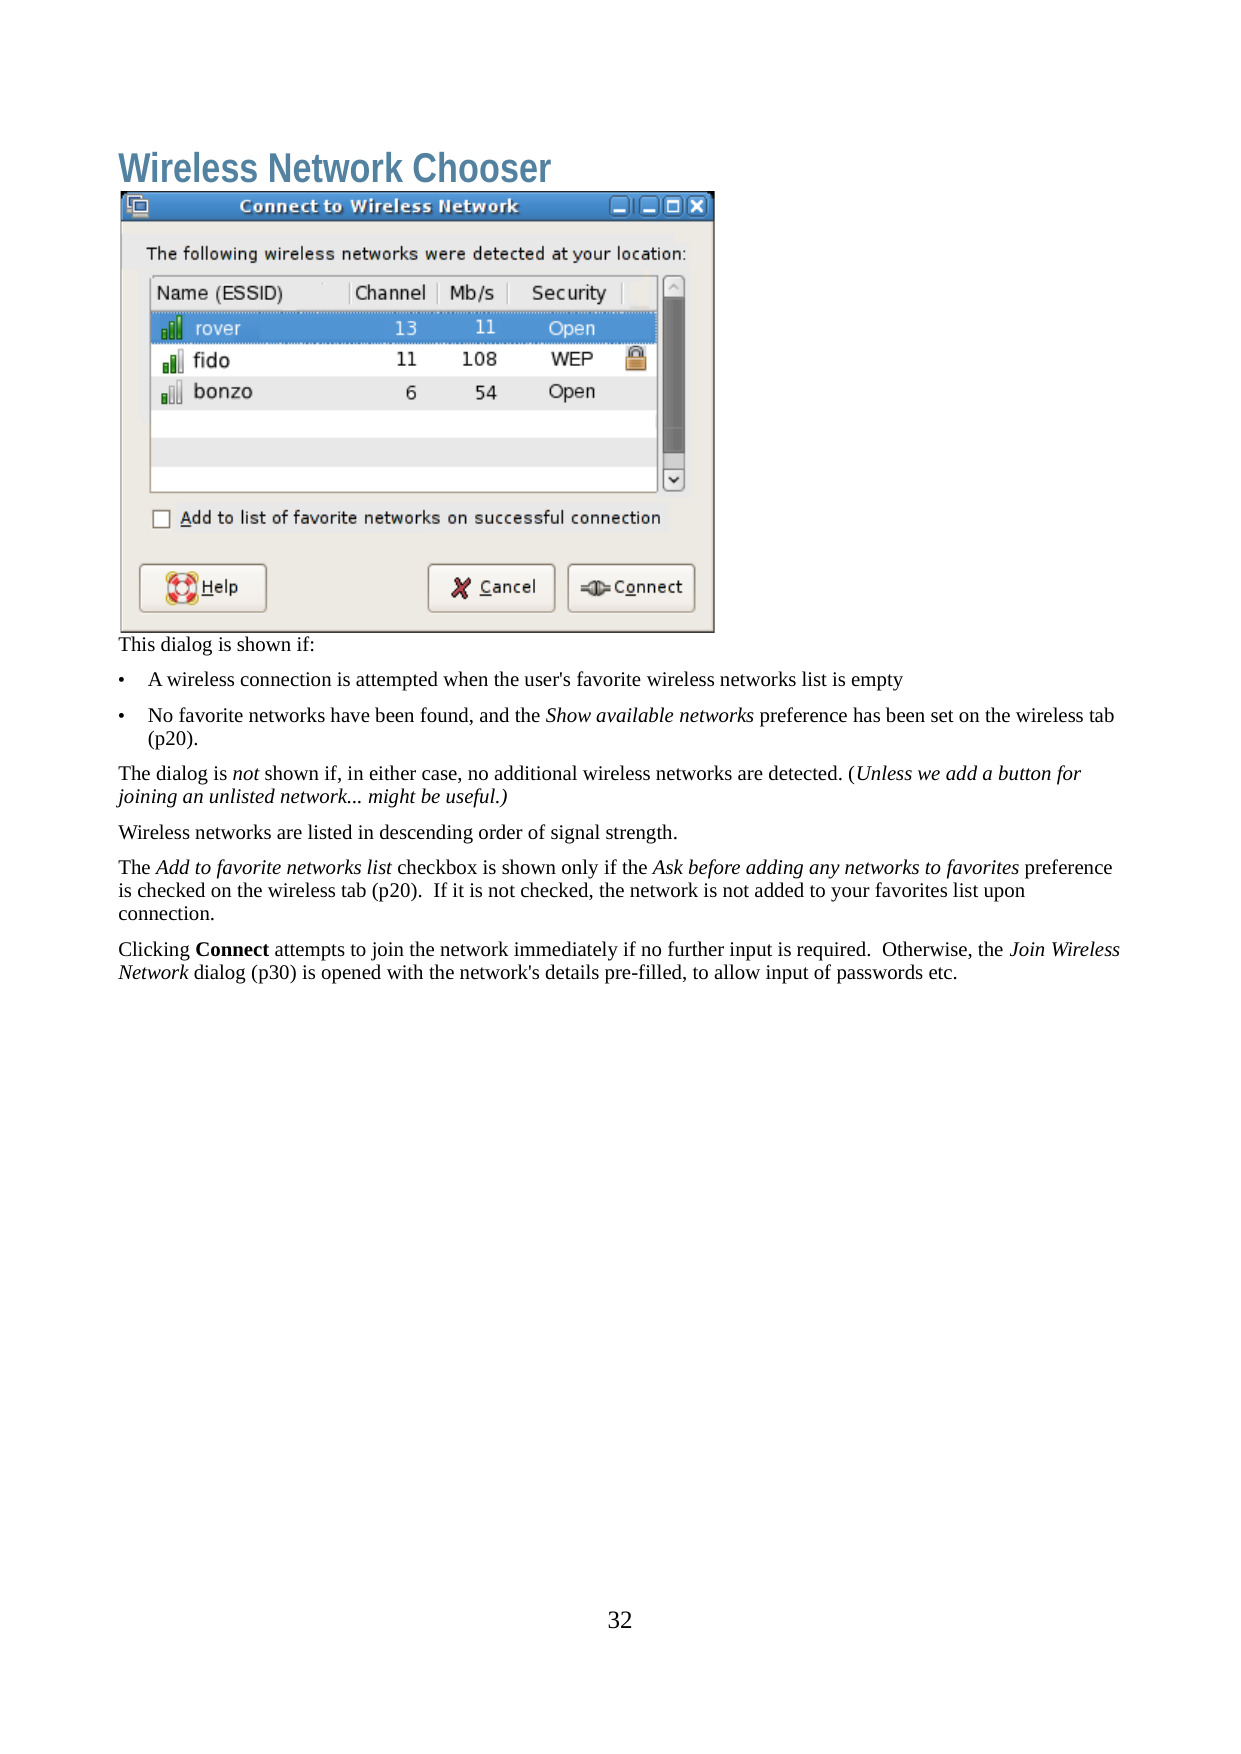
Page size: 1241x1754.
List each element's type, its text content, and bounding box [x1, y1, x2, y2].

list A wireless connection is attempted when the user's favorite wireless networks list is empty [118, 668, 1122, 691]
text The Add to favorite networks list checkbox is shown only if the Ask before adding any networks to favorites preference is checked on the wireless tab (p21). If it is not checked, the network is not added to your favorites list upon connection. [118, 856, 1122, 925]
text Wireless networks are listed in descending order of signal strength. [118, 821, 1122, 844]
list No favorite networks have been found, and the Show available networks preference has been set on the wireless tab (p21). [118, 703, 1122, 749]
text This dialog is shown if: [118, 629, 1122, 656]
text Clicking Connect attempts to join the network immediately if no further input is required. Otherwise, the Join Wireless Network dialog (p31) is opened with the network's details pre-filled, to allow input of passwords etc. [118, 938, 1122, 984]
picture [120, 191, 715, 633]
text The dialog is not shown if, in either case, no additional wireless networks are detected. (Unless we add a button for joining an unlisted network... might be useful.) [118, 762, 1122, 808]
subtitle Wireless Network Chooser [118, 143, 1122, 191]
